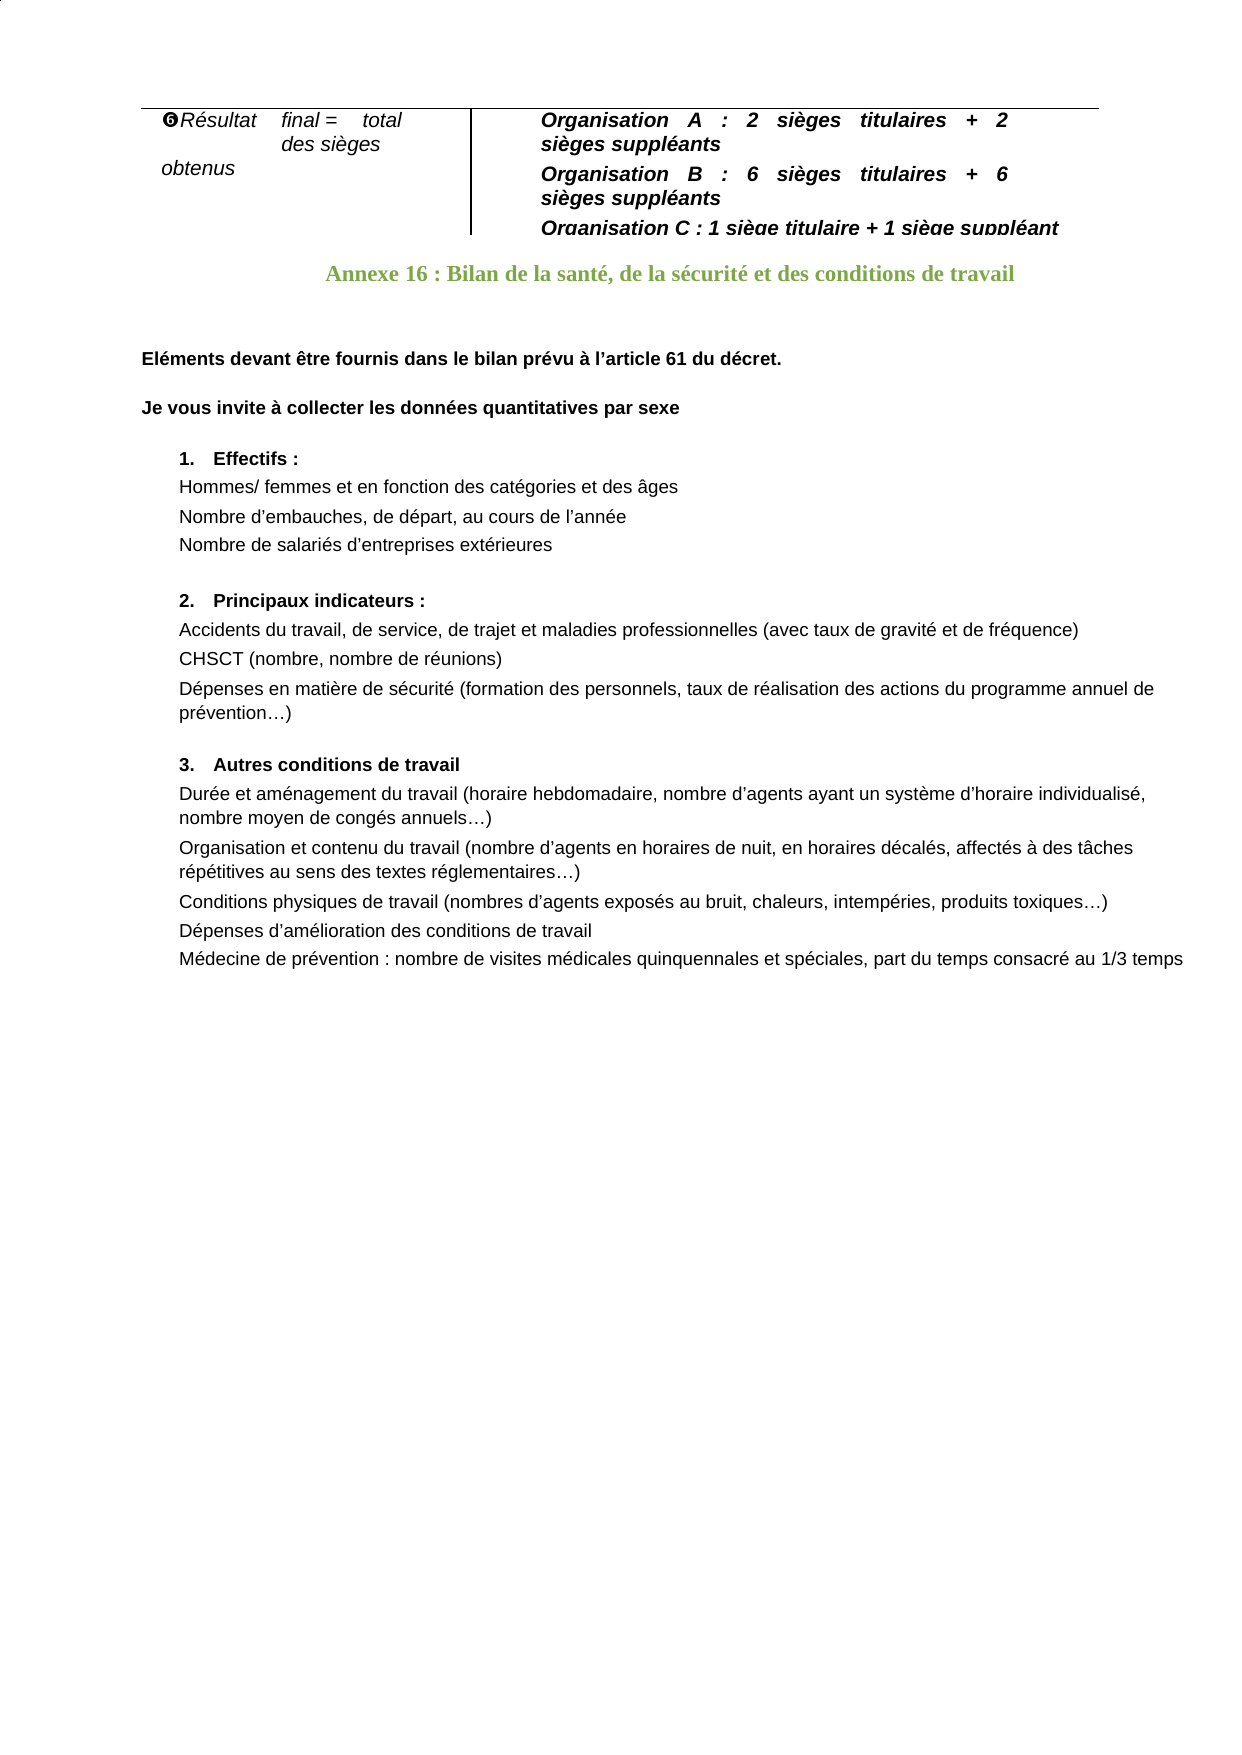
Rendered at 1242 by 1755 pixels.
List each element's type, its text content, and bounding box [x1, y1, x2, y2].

text CHSCT (nombre, nombre de réunions) [179, 647, 1210, 671]
text Durée et aménagement du travail (horaire hebdomadaire, nombre d’agents ayant un système d’horaire individualisé, nombre moyen de congés annuels…) [179, 781, 1166, 829]
text 1. Effectifs : [179, 448, 1210, 469]
text Nombre d’embauches, de départ, au cours de l’année [179, 505, 1210, 528]
text Je vous invite à collecter les données quantitatives par sexe [141, 397, 978, 418]
text 2. Principaux indicateurs : [179, 590, 1210, 611]
text 3. Autres conditions de travail [179, 754, 1210, 775]
text Eléments devant être fournis dans le bilan prévu à l’article 61 du décret. [141, 348, 978, 369]
table_cell Résultat final = total des sièges obtenus [141, 109, 470, 235]
text Hommes/ femmes et en fonction des catégories et des âges [179, 475, 1210, 499]
text Organisation et contenu du travail (nombre d’agents en horaires de nuit, en horaires décalés, affectés à des tâches répétitives au sens des textes réglementaires…) [179, 835, 1162, 883]
text Dépenses d’amélioration des conditions de travail [179, 919, 1210, 942]
text Conditions physiques de travail (nombres d’agents exposés au bruit, chaleurs, intempéries, produits toxiques…) [179, 889, 1146, 913]
text Dépenses en matière de sécurité (formation des personnels, taux de réalisation des actions du programme annuel de prévention…) [179, 677, 1178, 724]
table_cell Organisation A : 2 sièges titulaires + 2 sièges suppléants Organisation B : 6 sièges titulaires + 6 sièges suppléants Organisation C : 1 siège titulaire + 1 siège suppléant [472, 109, 1099, 235]
subtitle Annexe 16 : Bilan de la santé, de la sécurité et des conditions de travail [129, 260, 1210, 286]
text Médecine de prévention : nombre de visites médicales quinquennales et spéciales, part du temps consacré au 1/3 temps [179, 948, 1203, 969]
text Accidents du travail, de service, de trajet et maladies professionnelles (avec taux de gravité et de fréquence) [179, 617, 1199, 641]
text Nombre de salariés d’entreprises extérieures [179, 534, 1210, 555]
